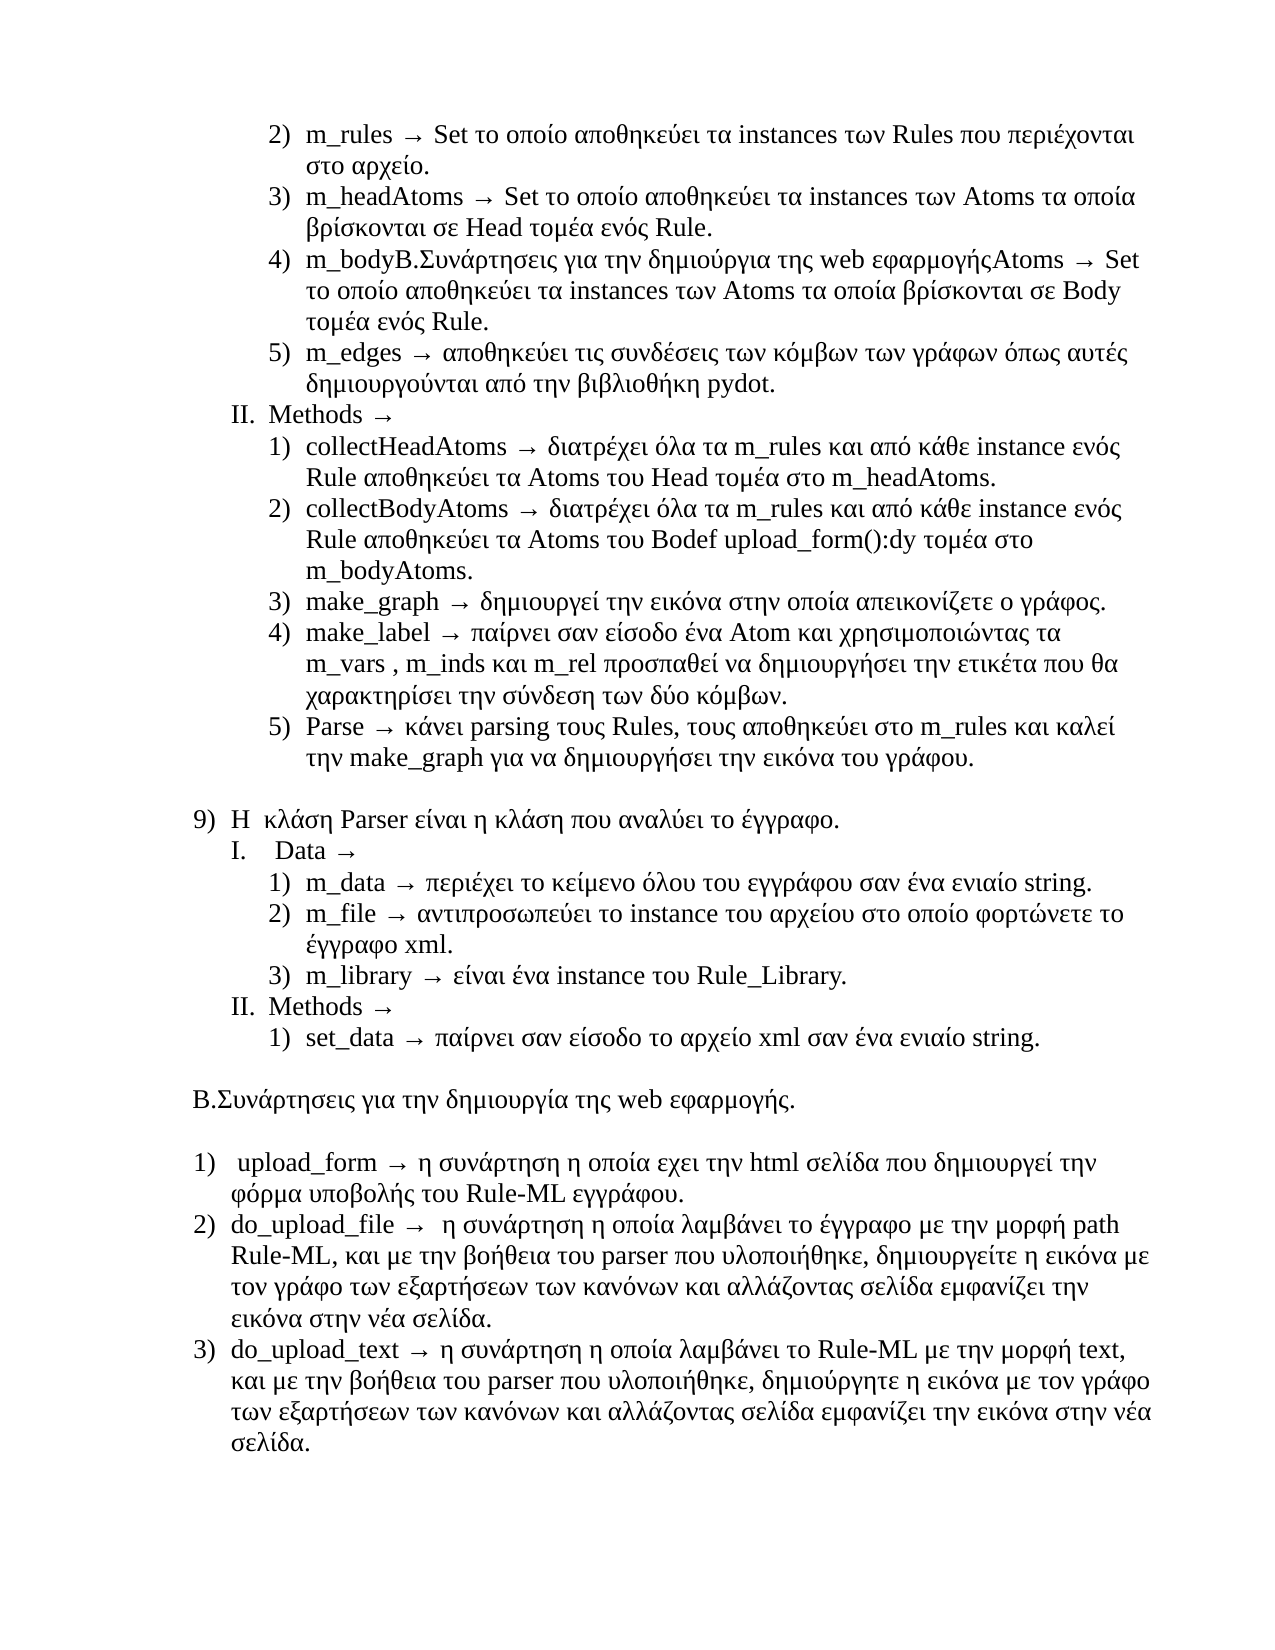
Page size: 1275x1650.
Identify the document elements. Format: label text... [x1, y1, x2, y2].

list Methods → [231, 990, 1157, 1021]
list set_data → παίρνει σαν είσοδο το αρχείο xml σαν ένα ενιαίο string. [268, 1021, 1157, 1052]
list m_data → περιέχει το κείμενο όλου του εγγράφου σαν ένα ενιαίο string. [268, 866, 1157, 897]
list Parse → κάνει parsing τους Rules, τους αποθηκεύει στο m_rules και καλεί την make_graph για να δημιουργήσει την εικόνα του γράφου. [268, 710, 1157, 772]
list collectHeadAtoms → διατρέχει όλα τα m_rules και από κάθε instance ενός Rule αποθηκεύει τα Atoms του Head τομέα στο m_headAtoms. [268, 429, 1157, 492]
text Β.Συνάρτησεις για την δημιουργία της web εφαρμογής. [118, 1084, 1157, 1115]
list m_headAtoms → Set το οποίο αποθηκεύει τα instances των Atoms τα οποία βρίσκονται σε Head τομέα ενός Rule. [268, 180, 1157, 243]
list make_label → παίρνει σαν είσοδο ένα Atom και χρησιμοποιώντας τα m_vars , m_inds και m_rel προσπαθεί να δημιουργήσει την ετικέτα που θα χαρακτηρίσει την σύνδεση των δύο κόμβων. [268, 616, 1157, 710]
list collectBodyAtoms → διατρέχει όλα τα m_rules και από κάθε instance ενός Rule αποθηκεύει τα Atoms του Bodef upload_form():dy τομέα στο m_bodyAtoms. [268, 492, 1157, 585]
list m_bodyΒ.Συνάρτησεις για την δημιούργια της web εφαρμογήςAtoms → Set το οποίο αποθηκεύει τα instances των Atoms τα οποία βρίσκονται σε Body τομέα ενός Rule. [268, 243, 1157, 336]
list do_upload_file → η συνάρτηση η οποία λαμβάνει το έγγραφο με την μορφή path Rule-ML, και με την βοήθεια του parser που υλοποιήθηκε, δημιουργείτε η εικόνα με τον γράφο των εξαρτήσεων των κανόνων και αλλάζοντας σελίδα εμφανίζει την εικόνα στην νέα σελίδα. [193, 1208, 1157, 1333]
list m_edges → αποθηκεύει τις συνδέσεις των κόμβων των γράφων όπως αυτές δημιουργούνται από την βιβλιοθήκη pydot. [268, 336, 1157, 398]
list m_library → είναι ένα instance του Rule_Library. [268, 959, 1157, 990]
list m_file → αντιπροσωπεύει το instance του αρχείου στο οποίο φορτώνετε το έγγραφο xml. [268, 897, 1157, 959]
list H κλάση Parser είναι η κλάση που αναλύει το έγγραφο. [193, 803, 1157, 834]
list upload_form → η συνάρτηση η οποία εχει την html σελίδα που δημιουργεί την φόρμα υποβολής του Rule-ML εγγράφου. [193, 1146, 1157, 1208]
list do_upload_text → η συνάρτηση η οποία λαμβάνει το Rule-ML με την μορφή text, και με την βοήθεια του parser που υλοποιήθηκε, δημιούργητε η εικόνα με τον γράφο των εξαρτήσεων των κανόνων και αλλάζοντας σελίδα εμφανίζει την εικόνα στην νέα σελίδα. [193, 1333, 1157, 1457]
list m_rules → Set το οποίο αποθηκεύει τα instances των Rules που περιέχονται στο αρχείο. [268, 118, 1157, 180]
list Methods → [231, 398, 1157, 429]
list Data → [231, 834, 1157, 866]
list make_graph → δημιουργεί την εικόνα στην οποία απεικονίζετε ο γράφος. [268, 585, 1157, 616]
